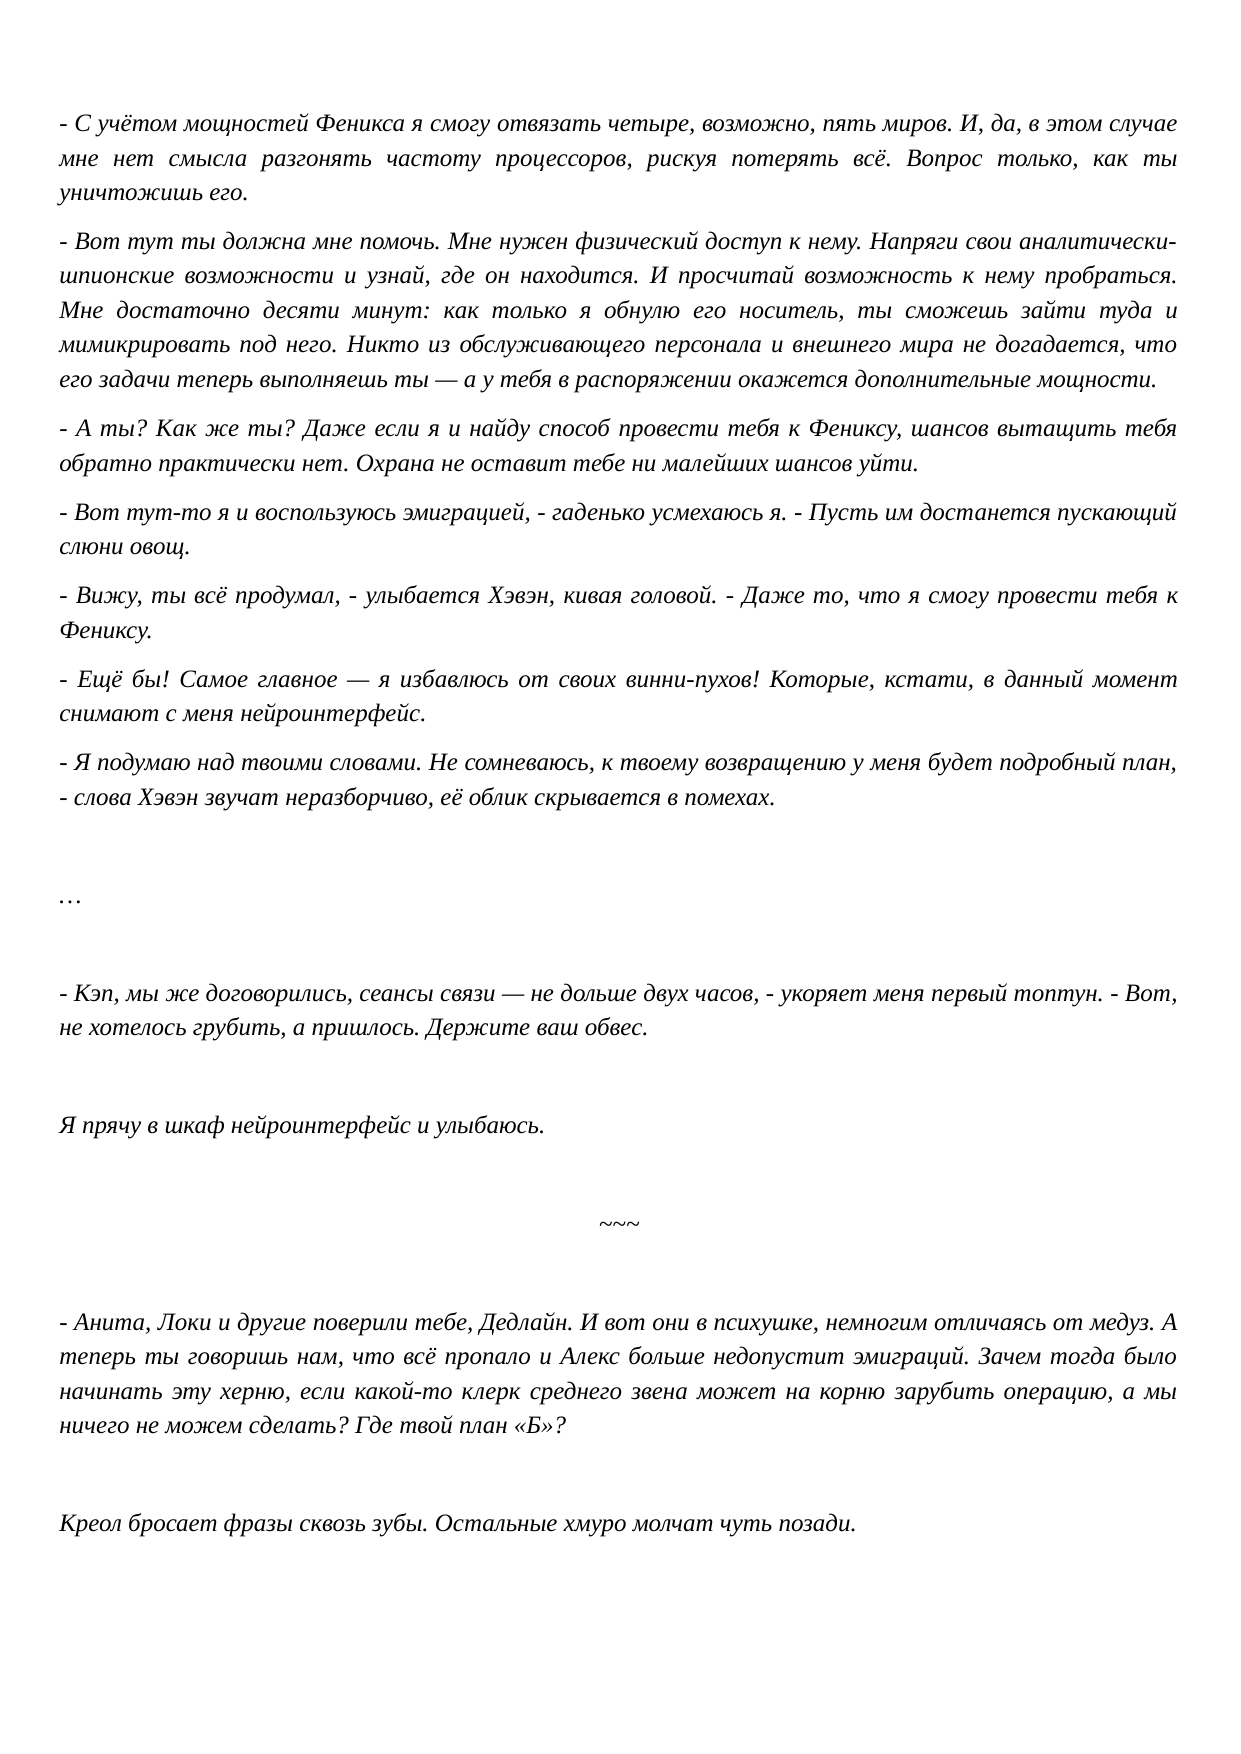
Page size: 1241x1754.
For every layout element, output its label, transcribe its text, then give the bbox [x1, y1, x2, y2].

text Креол бросает фразы сквозь зубы. Остальные хмуро молчат чуть позади. [59, 1508, 1181, 1537]
text - Вижу, ты всё продумал, - улыбается Хэвэн, кивая головой. - Даже то, что я смогу провести тебя к Фениксу. [59, 580, 1181, 643]
text - Ещё бы! Самое главное — я избавлюсь от своих винни-пухов! Которые, кстати, в данный момент снимают с меня нейроинтерфейс. [59, 664, 1181, 727]
text - Я подумаю над твоими словами. Не сомневаюсь, к твоему возвращению у меня будет подробный план, - слова Хэвэн звучат неразборчиво, её облик скрывается в помехах. [59, 747, 1181, 811]
text Я прячу в шкаф нейроинтерфейс и улыбаюсь. [59, 1111, 1181, 1139]
text - Вот тут ты должна мне помочь. Мне нужен физический доступ к нему. Напряги свои аналитически-шпионские возможности и узнай, где он находится. И просчитай возможность к нему пробраться. Мне достаточно десяти минут: как только я обнулю его носитель, ты сможешь зайти туда и мимикрировать под него. Никто из обслуживающего персонала и внешнего мира не догадается, что его задачи теперь выполняешь ты — а у тебя в распоряжении окажется дополнительные мощности. [59, 226, 1181, 393]
text ~~~ [59, 1209, 1181, 1237]
text - Анита, Локи и другие поверили тебе, Дедлайн. И вот они в психушке, немногим отличаясь от медуз. А теперь ты говоришь нам, что всё пропало и Алекс больше недопустит эмиграций. Зачем тогда было начинать эту херню, если какой-то клерк среднего звена может на корню зарубить операцию, а мы ничего не можем сделать? Где твой план «Б»? [59, 1307, 1181, 1439]
text - Вот тут-то я и воспользуюсь эмиграцией, - гаденько усмехаюсь я. - Пусть им достанется пускающий слюни овощ. [59, 497, 1181, 560]
text … [59, 880, 1181, 909]
text - Кэп, мы же договорились, сеансы связи — не дольше двух часов, - укоряет меня первый топтун. - Вот, не хотелось грубить, а пришлось. Держите ваш обвес. [59, 978, 1181, 1041]
text - С учётом мощностей Феникса я смогу отвязать четыре, возможно, пять миров. И, да, в этом случае мне нет смысла разгонять частоту процессоров, рискуя потерять всё. Вопрос только, как ты уничтожишь его. [59, 108, 1181, 206]
text - А ты? Как же ты? Даже если я и найду способ провести тебя к Фениксу, шансов вытащить тебя обратно практически нет. Охрана не оставит тебе ни малейших шансов уйти. [59, 413, 1181, 476]
